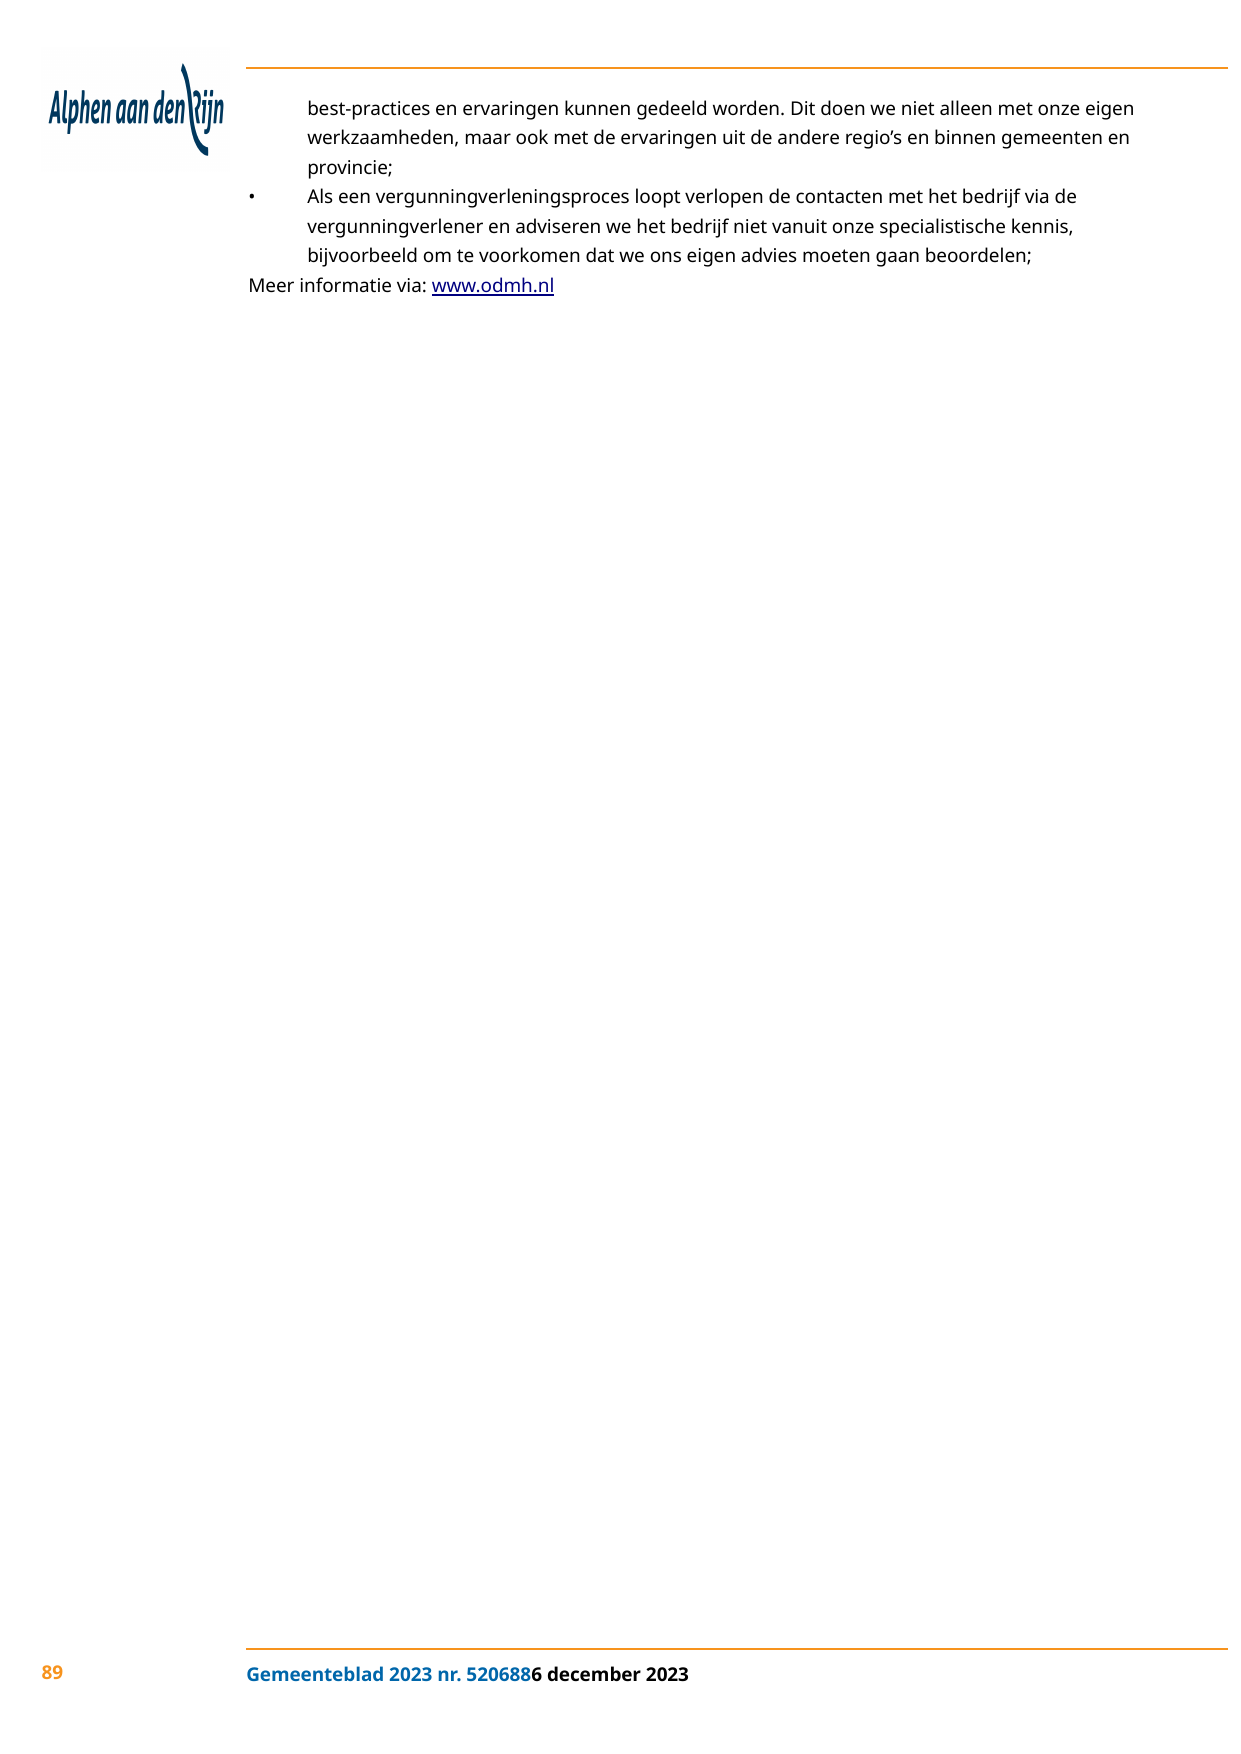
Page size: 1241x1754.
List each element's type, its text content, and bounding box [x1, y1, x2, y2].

text Meer informatie via: www.odmh.nl [248, 272, 1152, 298]
list Als een vergunningverleningsproces loopt verlopen de contacten met het bedrijf via de vergunningverlener en adviseren we het bedrijf niet vanuit onze specialistische kennis, bijvoorbeeld om te voorkomen dat we ons eigen advies moeten gaan beoordelen; [248, 183, 1152, 268]
picture [41, 47, 231, 172]
list best-practices en ervaringen kunnen gedeeld worden. Dit doen we niet alleen met onze eigen werkzaamheden, maar ook met de ervaringen uit de andere regio’s en binnen gemeenten en provincie; [248, 95, 1152, 180]
